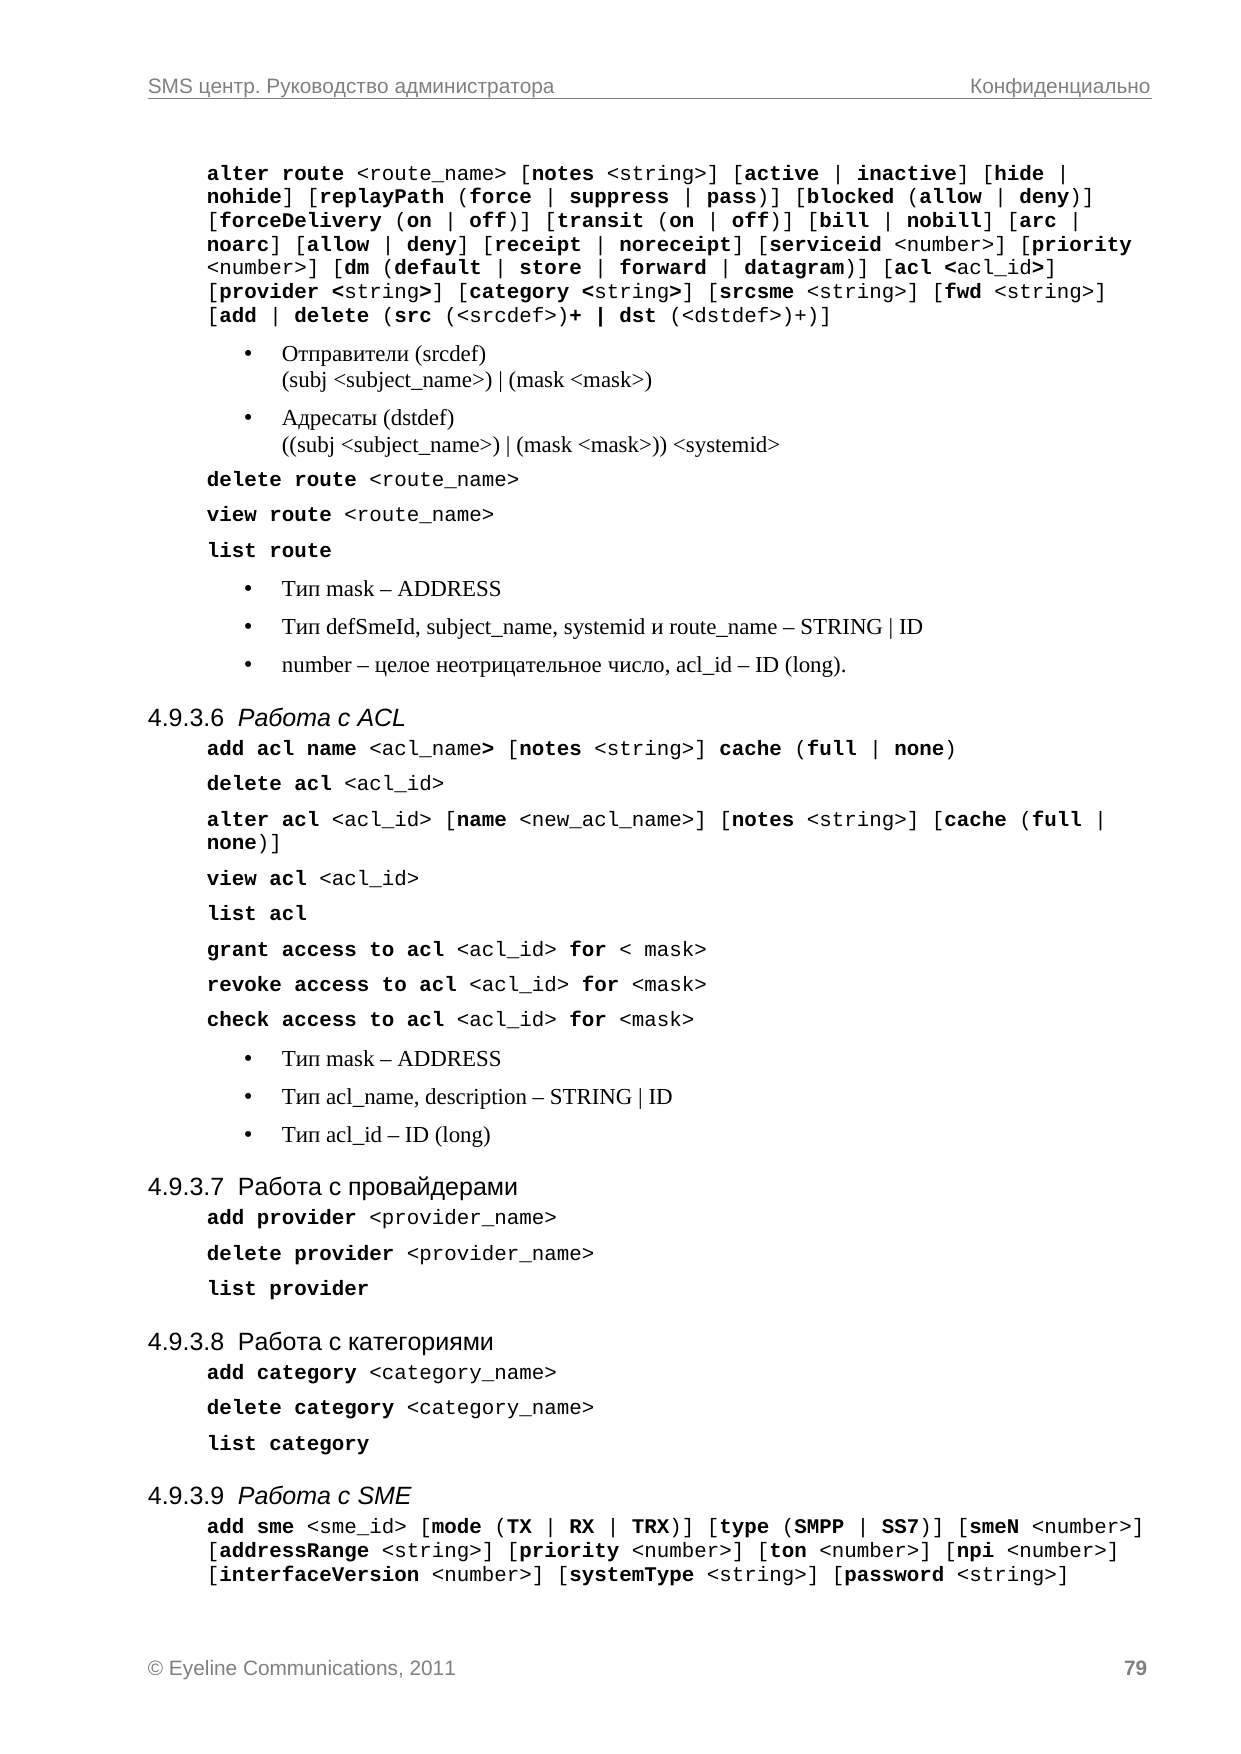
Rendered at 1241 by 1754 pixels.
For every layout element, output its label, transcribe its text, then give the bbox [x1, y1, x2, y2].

text check access to acl <acl_id> for <mask> [207, 1009, 1152, 1033]
text delete route <route_name> [207, 469, 1152, 493]
subtitle Работа с ACL [148, 703, 1152, 732]
subtitle Работа с категориями [148, 1327, 1152, 1356]
text delete provider <provider_name> [207, 1243, 1152, 1266]
list Отправители (srcdef) (subj <subject_name>) | (mask <mask>) [244, 340, 1152, 393]
list Тип mask – ADDRESS [244, 575, 1152, 602]
list Тип acl_name, description – STRING | ID [244, 1083, 1152, 1109]
text add provider <provider_name> [207, 1207, 1152, 1231]
list number – целое неотрицательное число, acl_id – ID (long). [244, 651, 1152, 678]
text list category [207, 1433, 1152, 1456]
text list acl [207, 903, 1152, 927]
text add acl name <acl_name> [notes <string>] cache (full | none) [207, 738, 1152, 761]
subtitle Работа с провайдерами [148, 1172, 1152, 1201]
text alter route <route_name> [notes <string>] [active | inactive] [hide | nohide] [replayPath (force | suppress | pass)] [blocked (allow | deny)] [forceDelivery (on | off)] [transit (on | off)] [bill | nobill] [arc | noarc] [allow | deny] [receipt | noreceipt] [serviceid <number>] [priority <number>] [dm (default | store | forward | datagram)] [acl <acl_id>] [provider <string>] [category <string>] [srcsme <string>] [fwd <string>] [add | delete (src (<srcdef>)+ | dst (<dstdef>)+)] [207, 163, 1152, 328]
text list provider [207, 1278, 1152, 1302]
text view acl <acl_id> [207, 868, 1152, 891]
text add sme <sme_id> [mode (TX | RX | TRX)] [type (SMPP | SS7)] [smeN <number>] [addressRange <string>] [priority <number>] [ton <number>] [npi <number>] [interfaceVersion <number>] [systemType <string>] [password <string>] [207, 1516, 1152, 1587]
list Тип mask – ADDRESS [244, 1045, 1152, 1071]
text alter acl <acl_id> [name <new_acl_name>] [notes <string>] [cache (full | none)] [207, 809, 1152, 856]
text delete category <category_name> [207, 1397, 1152, 1421]
text delete acl <acl_id> [207, 773, 1152, 797]
text view route <route_name> [207, 504, 1152, 528]
text grant access to acl <acl_id> for < mask> [207, 938, 1152, 962]
list Адресаты (dstdef) ((subj <subject_name>) | (mask <mask>)) <systemid> [244, 404, 1152, 457]
list Тип acl_id – ID (long) [244, 1121, 1152, 1147]
text list route [207, 540, 1152, 563]
subtitle Работа с SME [148, 1481, 1152, 1510]
list Тип defSmeId, subject_name, systemid и route_name – STRING | ID [244, 613, 1152, 640]
text revoke access to acl <acl_id> for <mask> [207, 974, 1152, 998]
text add category <category_name> [207, 1362, 1152, 1386]
